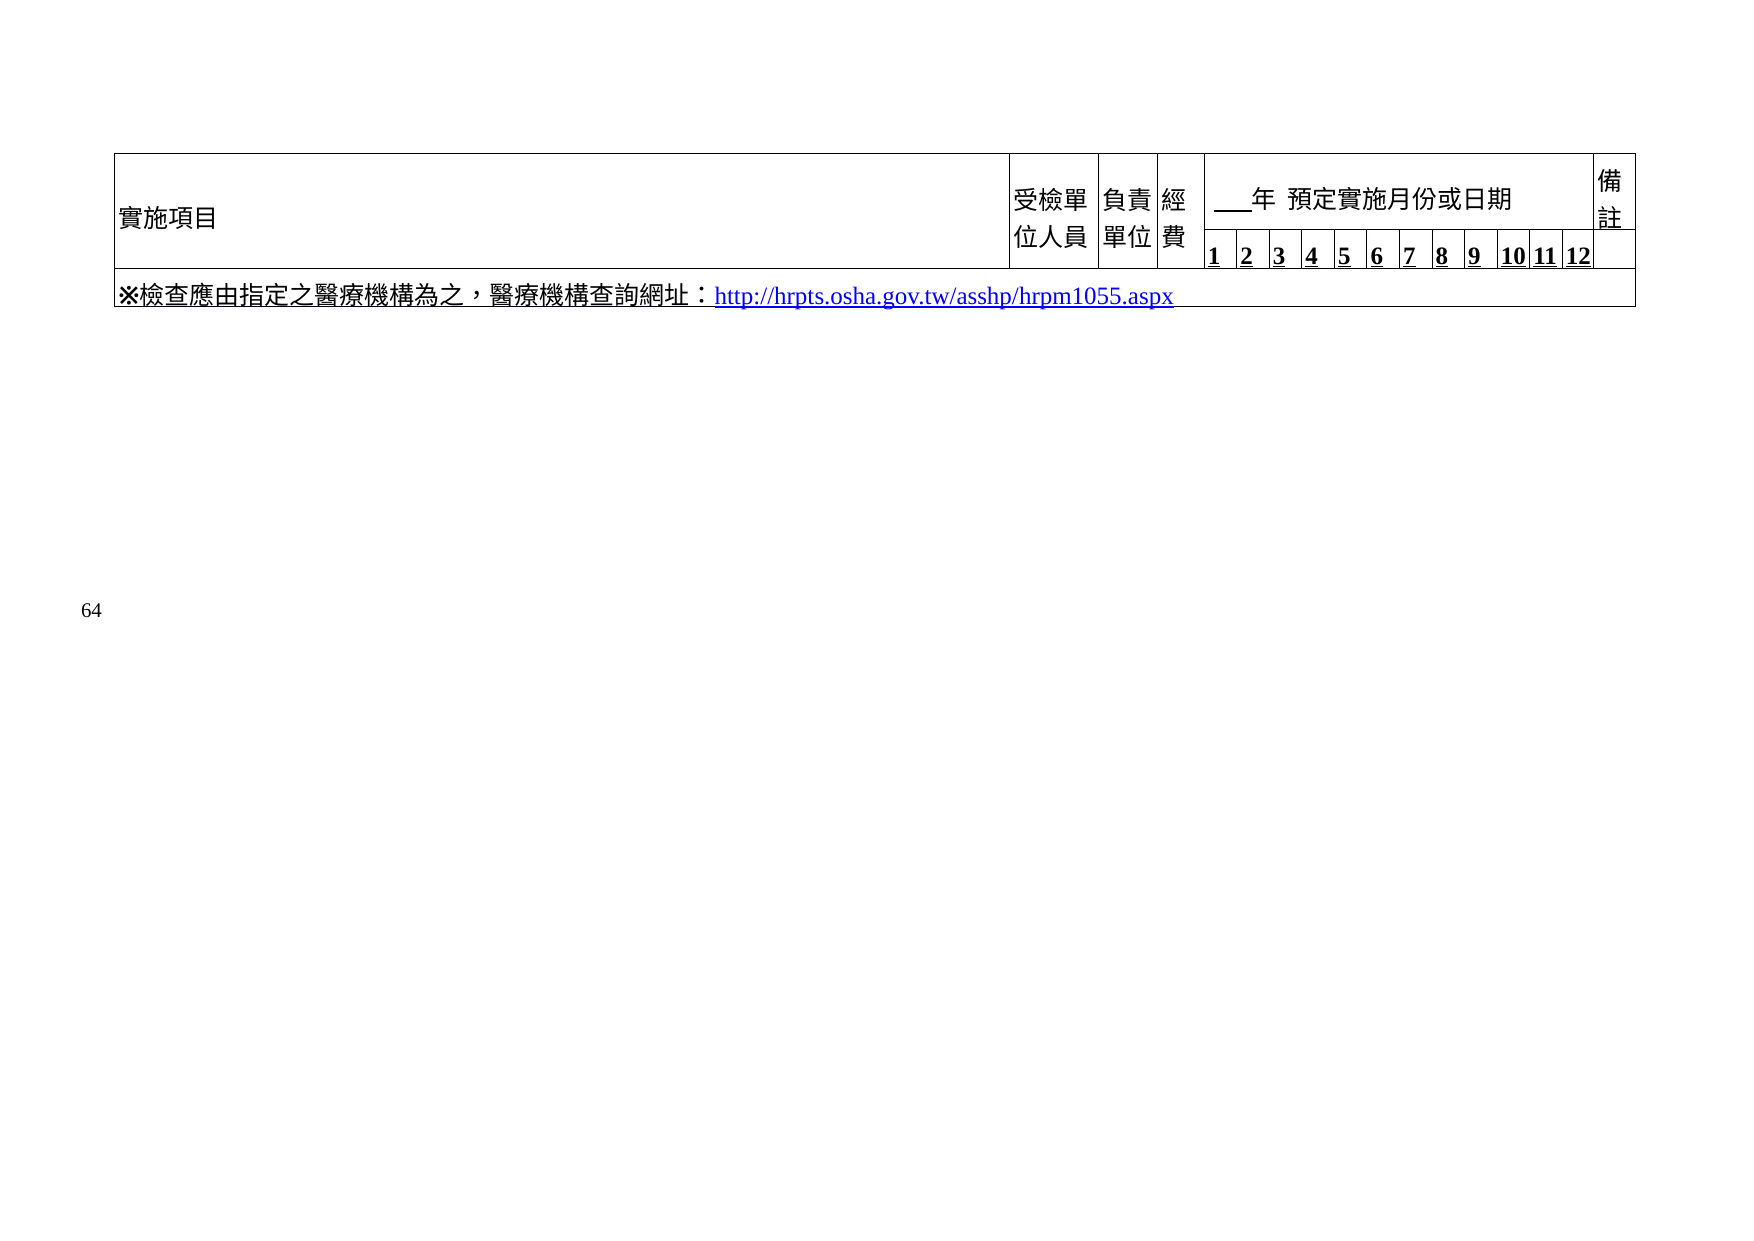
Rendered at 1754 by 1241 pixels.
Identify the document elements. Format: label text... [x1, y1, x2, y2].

table_cell 6 [1367, 230, 1399, 268]
table_cell [1594, 230, 1635, 268]
table_cell 11 [1530, 230, 1562, 268]
table_cell 1 [1205, 230, 1236, 268]
table_cell ※檢查應由指定之醫療機構為之，醫療機構查詢網址：http://hrpts.osha.gov.tw/asshp/hrpm1055.aspx [115, 269, 1635, 306]
table_header 受檢單位人員 [1010, 154, 1098, 268]
table_header 備註 [1594, 154, 1635, 229]
table_header 負責單位 [1099, 154, 1157, 268]
table_cell 8 [1433, 230, 1464, 268]
table_cell 7 [1400, 230, 1432, 268]
table_cell 10 [1498, 230, 1529, 268]
table_cell 3 [1270, 230, 1301, 268]
table_cell 9 [1465, 230, 1497, 268]
table_cell 2 [1237, 230, 1269, 268]
table_header 實施項目 [115, 154, 1009, 268]
table_cell 4 [1302, 230, 1334, 268]
table_cell 5 [1335, 230, 1366, 268]
table_cell 12 [1563, 230, 1593, 268]
table_header 經費 [1158, 154, 1204, 268]
table_header 年 預定實施月份或日期 [1205, 154, 1593, 229]
